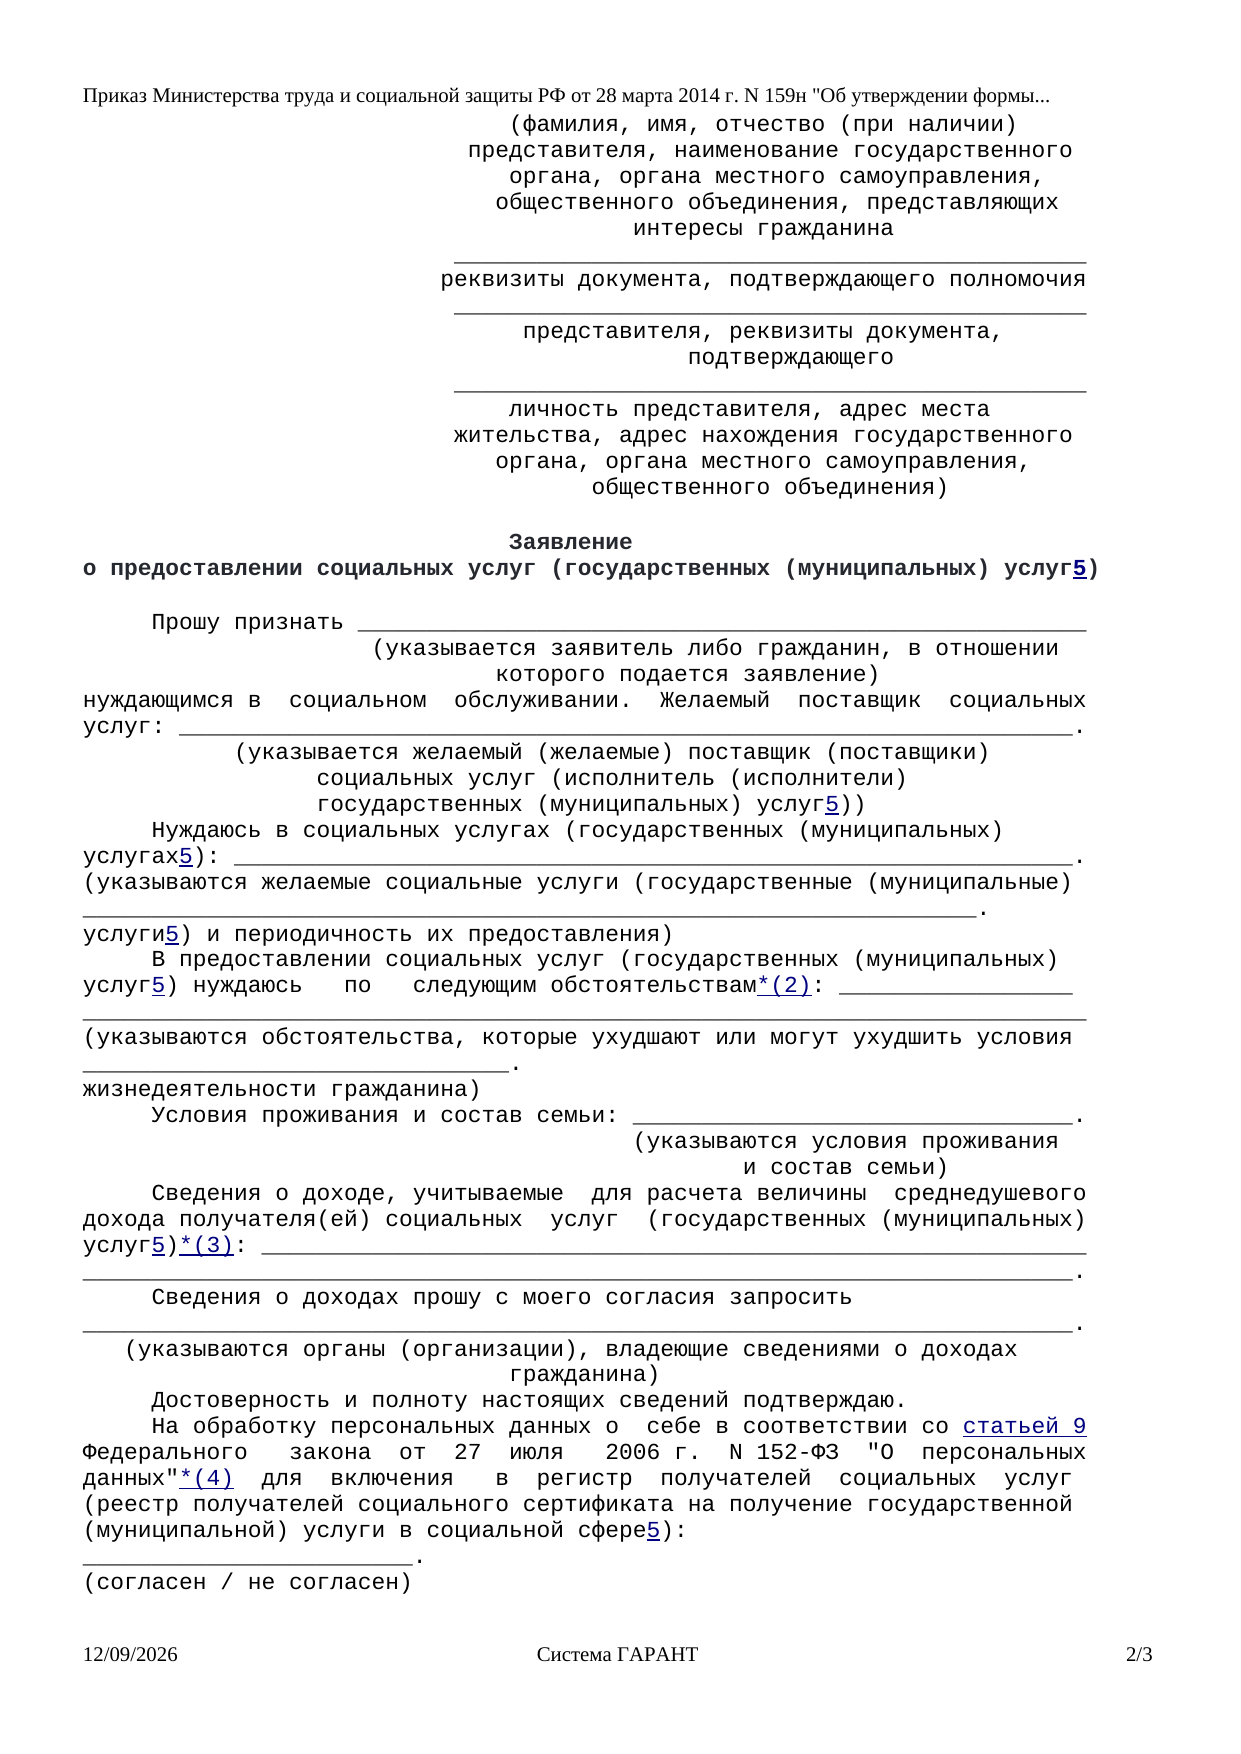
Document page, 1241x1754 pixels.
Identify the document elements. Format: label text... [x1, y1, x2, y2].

text представителя, реквизиты документа, [83, 320, 1157, 346]
text услуг5)*(3): ____________________________________________________________ [83, 1233, 1157, 1259]
text подтверждающего [83, 346, 1157, 372]
text о предоставлении социальных услуг (государственных (муниципальных) услуг5) [83, 556, 1157, 582]
text услуги5) и периодичность их предоставления) [83, 922, 1157, 948]
text (указываются условия проживания [83, 1129, 1157, 1155]
text данных"*(4) для включения в регистр получателей социальных услуг [83, 1467, 1157, 1492]
text (указывается желаемый (желаемые) поставщик (поставщики) [83, 740, 1157, 766]
text _________________________________________________________________________ [83, 1000, 1157, 1026]
text ________________________. [83, 1544, 1157, 1570]
text общественного объединения, представляющих [83, 190, 1157, 216]
text услуг5) нуждаюсь по следующим обстоятельствам*(2): _________________ [83, 974, 1157, 1000]
text (муниципальной) услуги в социальной сфере5): [83, 1518, 1157, 1544]
text (указываются желаемые социальные услуги (государственные (муниципальные) [83, 870, 1157, 896]
text нуждающимся в социальном обслуживании. Желаемый поставщик социальных [83, 688, 1157, 714]
text личность представителя, адрес места [83, 397, 1157, 423]
text социальных услуг (исполнитель (исполнители) [83, 766, 1157, 792]
text На обработку персональных данных о себе в соответствии со статьей 9 [83, 1415, 1157, 1441]
text (указываются обстоятельства, которые ухудшают или могут ухудшить условия [83, 1026, 1157, 1052]
text органа, органа местного самоуправления, [83, 164, 1157, 190]
text которого подается заявление) [83, 662, 1157, 688]
text интересы гражданина [83, 216, 1157, 242]
text (реестр получателей социального сертификата на получение государственной [83, 1492, 1157, 1518]
text жизнедеятельности гражданина) [83, 1077, 1157, 1103]
text услуг: _________________________________________________________________. [83, 714, 1157, 740]
text услугах5): _____________________________________________________________. [83, 844, 1157, 870]
text жительства, адрес нахождения государственного [83, 423, 1157, 449]
text представителя, наименование государственного [83, 138, 1157, 164]
text Сведения о доходах прошу с моего согласия запросить [83, 1285, 1157, 1311]
text общественного объединения) [83, 475, 1157, 501]
text Условия проживания и состав семьи: ________________________________. [83, 1103, 1157, 1129]
text органа, органа местного самоуправления, [83, 449, 1157, 475]
text Сведения о доходе, учитываемые для расчета величины среднедушевого [83, 1181, 1157, 1207]
text гражданина) [83, 1363, 1157, 1389]
text государственных (муниципальных) услуг5)) [83, 792, 1157, 818]
text _________________________________________________________________. [83, 896, 1157, 922]
text реквизиты документа, подтверждающего полномочия [83, 268, 1157, 294]
text ______________________________________________ [83, 242, 1157, 268]
text и состав семьи) [83, 1155, 1157, 1181]
text ______________________________________________ [83, 294, 1157, 320]
text (фамилия, имя, отчество (при наличии) [83, 112, 1157, 138]
text Прошу признать _____________________________________________________ [83, 611, 1157, 637]
text _______________________________. [83, 1052, 1157, 1077]
text ______________________________________________ [83, 372, 1157, 397]
text (указываются органы (организации), владеющие сведениями о доходах [83, 1337, 1157, 1363]
text Заявление [83, 530, 1157, 556]
text (указывается заявитель либо гражданин, в отношении [83, 637, 1157, 662]
text Достоверность и полноту настоящих сведений подтверждаю. [83, 1389, 1157, 1415]
text Федерального закона от 27 июля 2006 г. N 152-ФЗ "О персональных [83, 1441, 1157, 1467]
text ________________________________________________________________________. [83, 1311, 1157, 1337]
text (согласен / не согласен) [83, 1570, 1157, 1596]
text Нуждаюсь в социальных услугах (государственных (муниципальных) [83, 818, 1157, 844]
text дохода получателя(ей) социальных услуг (государственных (муниципальных) [83, 1207, 1157, 1233]
text В предоставлении социальных услуг (государственных (муниципальных) [83, 948, 1157, 974]
text ________________________________________________________________________. [83, 1259, 1157, 1285]
